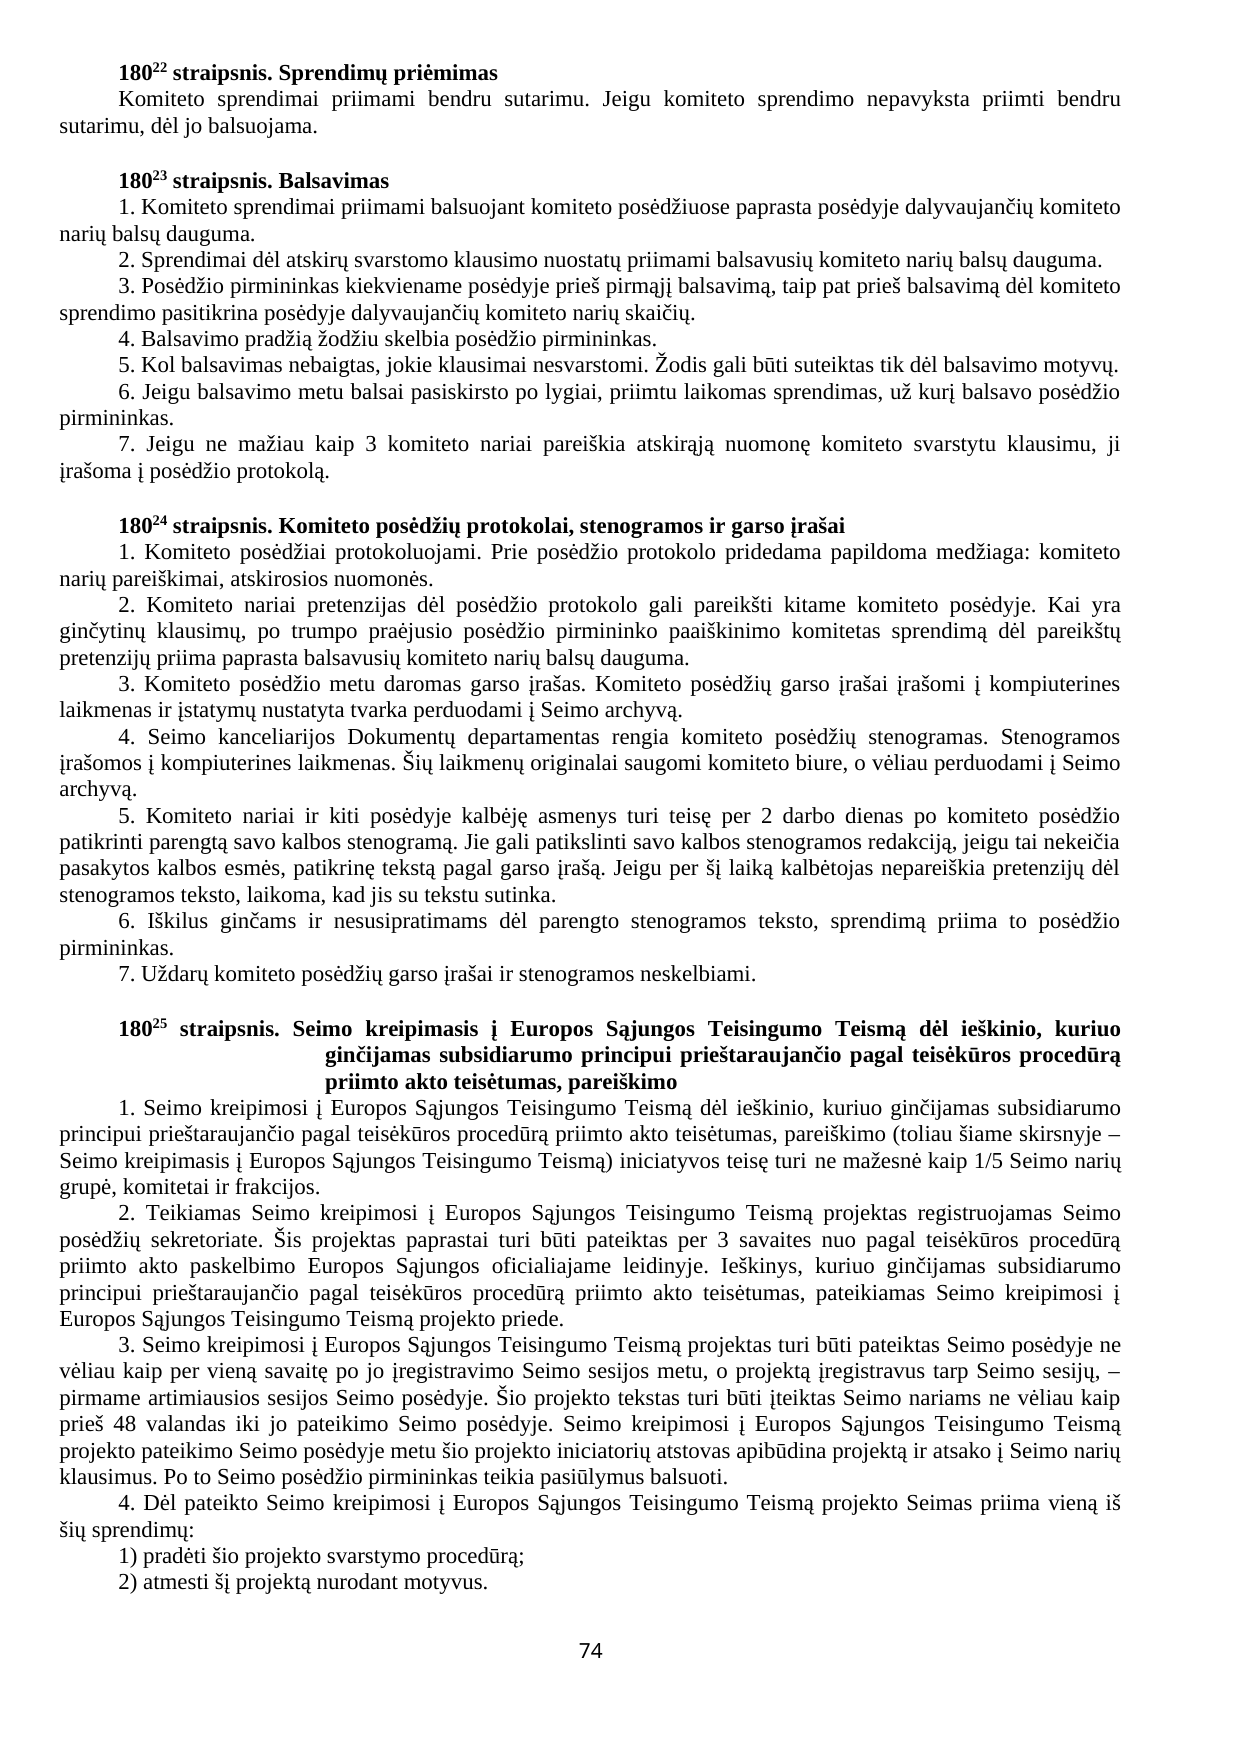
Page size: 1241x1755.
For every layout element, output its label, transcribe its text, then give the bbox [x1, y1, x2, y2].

text 18024 straipsnis. Komiteto posėdžių protokolai, stenogramos ir garso įrašai [59, 512, 1122, 538]
text 18025 straipsnis. Seimo kreipimasis į Europos Sąjungos Teisingumo Teismą dėl ieškinio, kuriuo ginčijamas subsidiarumo principui prieštaraujančio pagal teisėkūros procedūrą priimto akto teisėtumas, pareiškimo [118, 1015, 1122, 1094]
text 5. Kol balsavimas nebaigtas, jokie klausimai nesvarstomi. Žodis gali būti suteiktas tik dėl balsavimo motyvų. [59, 351, 1122, 378]
text 7. Uždarų komiteto posėdžių garso įrašai ir stenogramos neskelbiami. [59, 960, 1122, 986]
text 2. Teikiamas Seimo kreipimosi į Europos Sąjungos Teisingumo Teismą projektas registruojamas Seimo posėdžių sekretoriate. Šis projektas paprastai turi būti pateiktas per 3 savaites nuo pagal teisėkūros procedūrą priimto akto paskelbimo Europos Sąjungos oficialiajame leidinyje. Ieškinys, kuriuo ginčijamas subsidiarumo principui prieštaraujančio pagal teisėkūros procedūrą priimto akto teisėtumas, pateikiamas Seimo kreipimosi į Europos Sąjungos Teisingumo Teismą projekto priede. [59, 1199, 1122, 1331]
text 3. Seimo kreipimosi į Europos Sąjungos Teisingumo Teismą projektas turi būti pateiktas Seimo posėdyje ne vėliau kaip per vieną savaitę po jo įregistravimo Seimo sesijos metu, o projektą įregistravus tarp Seimo sesijų, – pirmame artimiausios sesijos Seimo posėdyje. Šio projekto tekstas turi būti įteiktas Seimo nariams ne vėliau kaip prieš 48 valandas iki jo pateikimo Seimo posėdyje. Seimo kreipimosi į Europos Sąjungos Teisingumo Teismą projekto pateikimo Seimo posėdyje metu šio projekto iniciatorių atstovas apibūdina projektą ir atsako į Seimo narių klausimus. Po to Seimo posėdžio pirmininkas teikia pasiūlymus balsuoti. [59, 1331, 1122, 1489]
text 7. Jeigu ne mažiau kaip 3 komiteto nariai pareiškia atskirąją nuomonę komiteto svarstytu klausimu, ji įrašoma į posėdžio protokolą. [59, 430, 1122, 483]
text Komiteto sprendimai priimami bendru sutarimu. Jeigu komiteto sprendimo nepavyksta priimti bendru sutarimu, dėl jo balsuojama. [59, 85, 1122, 138]
text 1. Seimo kreipimosi į Europos Sąjungos Teisingumo Teismą dėl ieškinio, kuriuo ginčijamas subsidiarumo principui prieštaraujančio pagal teisėkūros procedūrą priimto akto teisėtumas, pareiškimo (toliau šiame skirsnyje – Seimo kreipimasis į Europos Sąjungos Teisingumo Teismą) iniciatyvos teisę turi ne mažesnė kaip 1/5 Seimo narių grupė, komitetai ir frakcijos. [59, 1094, 1122, 1199]
text 3. Posėdžio pirmininkas kiekviename posėdyje prieš pirmąjį balsavimą, taip pat prieš balsavimą dėl komiteto sprendimo pasitikrina posėdyje dalyvaujančių komiteto narių skaičių. [59, 272, 1122, 325]
text 1. Komiteto posėdžiai protokoluojami. Prie posėdžio protokolo pridedama papildoma medžiaga: komiteto narių pareiškimai, atskirosios nuomonės. [59, 538, 1122, 591]
text 5. Komiteto nariai ir kiti posėdyje kalbėję asmenys turi teisę per 2 darbo dienas po komiteto posėdžio patikrinti parengtą savo kalbos stenogramą. Jie gali patikslinti savo kalbos stenogramos redakciją, jeigu tai nekeičia pasakytos kalbos esmės, patikrinę tekstą pagal garso įrašą. Jeigu per šį laiką kalbėtojas nepareiškia pretenzijų dėl stenogramos teksto, laikoma, kad jis su tekstu sutinka. [59, 802, 1122, 907]
text 1) pradėti šio projekto svarstymo procedūrą; [59, 1542, 1122, 1568]
text 2. Sprendimai dėl atskirų svarstomo klausimo nuostatų priimami balsavusių komiteto narių balsų dauguma. [59, 246, 1122, 272]
text 1. Komiteto sprendimai priimami balsuojant komiteto posėdžiuose paprasta posėdyje dalyvaujančių komiteto narių balsų dauguma. [59, 193, 1122, 246]
text 18023 straipsnis. Balsavimas [59, 167, 1122, 193]
text 2) atmesti šį projektą nurodant motyvus. [59, 1568, 1122, 1595]
text 18022 straipsnis. Sprendimų priėmimas [59, 59, 1122, 85]
text 6. Jeigu balsavimo metu balsai pasiskirsto po lygiai, priimtu laikomas sprendimas, už kurį balsavo posėdžio pirmininkas. [59, 378, 1122, 430]
text 4. Dėl pateikto Seimo kreipimosi į Europos Sąjungos Teisingumo Teismą projekto Seimas priima vieną iš šių sprendimų: [59, 1489, 1122, 1542]
text 2. Komiteto nariai pretenzijas dėl posėdžio protokolo gali pareikšti kitame komiteto posėdyje. Kai yra ginčytinų klausimų, po trumpo praėjusio posėdžio pirmininko paaiškinimo komitetas sprendimą dėl pareikštų pretenzijų priima paprasta balsavusių komiteto narių balsų dauguma. [59, 591, 1122, 670]
text 6. Iškilus ginčams ir nesusipratimams dėl parengto stenogramos teksto, sprendimą priima to posėdžio pirmininkas. [59, 907, 1122, 960]
text 4. Balsavimo pradžią žodžiu skelbia posėdžio pirmininkas. [59, 325, 1122, 351]
text 4. Seimo kanceliarijos Dokumentų departamentas rengia komiteto posėdžių stenogramas. Stenogramos įrašomos į kompiuterines laikmenas. Šių laikmenų originalai saugomi komiteto biure, o vėliau perduodami į Seimo archyvą. [59, 723, 1122, 802]
text 3. Komiteto posėdžio metu daromas garso įrašas. Komiteto posėdžių garso įrašai įrašomi į kompiuterines laikmenas ir įstatymų nustatyta tvarka perduodami į Seimo archyvą. [59, 670, 1122, 723]
